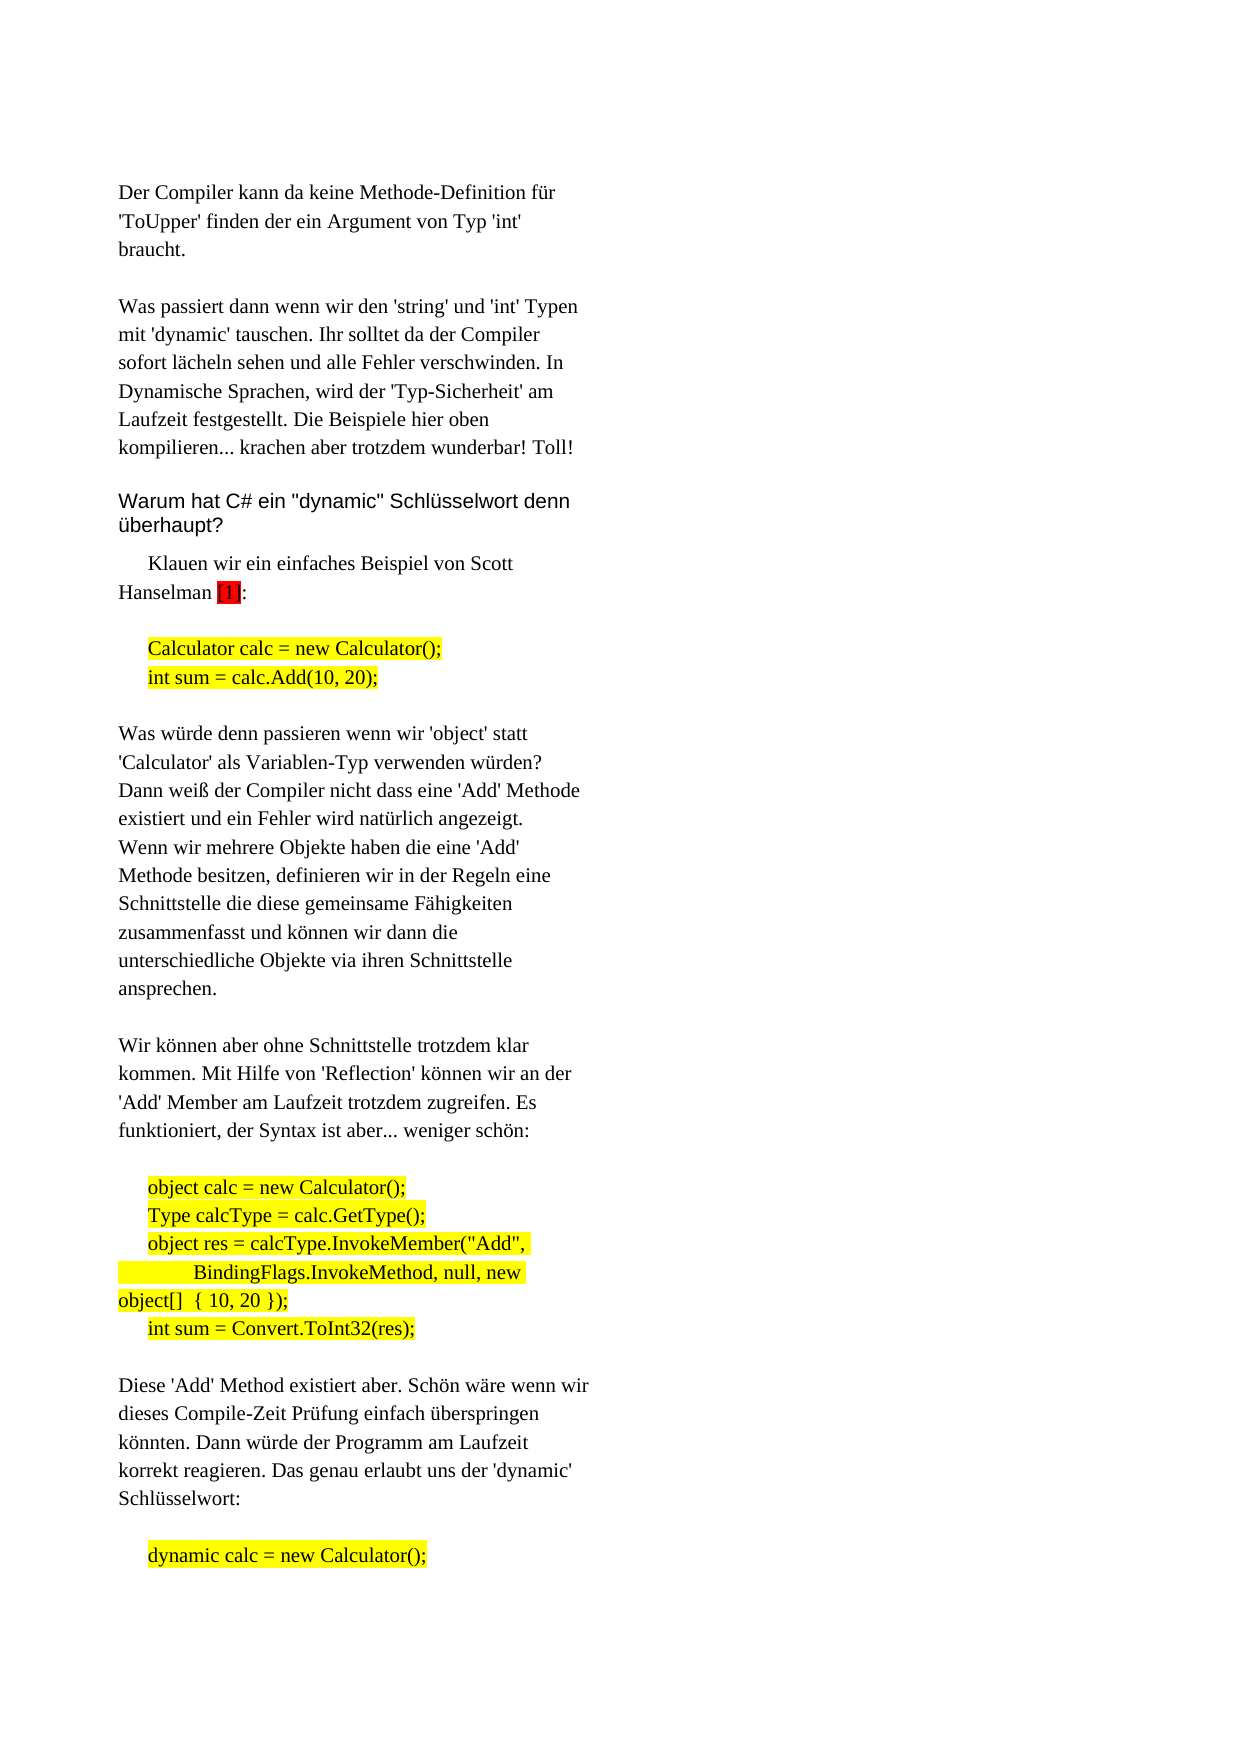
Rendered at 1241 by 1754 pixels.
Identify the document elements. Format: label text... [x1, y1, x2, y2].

text Calculator calc = new Calculator(); [118, 633, 591, 661]
text int sum = Convert.ToInt32(res); [118, 1313, 591, 1341]
text object res = calcType.InvokeMember("Add", BindingFlags.InvokeMethod, null, new object[] { 10, 20 }); [118, 1228, 591, 1313]
text Wir können aber ohne Schnittstelle trotzdem klar kommen. Mit Hilfe von 'Reflection' können wir an der 'Add' Member am Laufzeit trotzdem zugreifen. Es funktioniert, der Syntax ist aber... weniger schön: [118, 1030, 591, 1143]
text Was passiert dann wenn wir den 'string' und 'int' Typen mit 'dynamic' tauschen. Ihr solltet da der Compiler sofort lächeln sehen und alle Fehler verschwinden. In Dynamische Sprachen, wird der 'Typ-Sicherheit' am Laufzeit festgestellt. Die Beispiele hier oben kompilieren... krachen aber trotzdem wunderbar! Toll! [118, 290, 591, 460]
text Type calcType = calc.GetType(); [118, 1200, 591, 1228]
text Diese 'Add' Method existiert aber. Schön wäre wenn wir dieses Compile-Zeit Prüfung einfach überspringen könnten. Dann würde der Programm am Laufzeit korrekt reagieren. Das genau erlaubt uns der 'dynamic' Schlüsselwort: [118, 1370, 591, 1511]
text Der Compiler kann da keine Methode-Definition für 'ToUpper' finden der ein Argument von Typ 'int' braucht. [118, 177, 591, 262]
text Wenn wir mehrere Objekte haben die eine 'Add' Methode besitzen, definieren wir in der Regeln eine Schnittstelle die diese gemeinsame Fähigkeiten zusammenfasst und können wir dann die unterschiedliche Objekte via ihren Schnittstelle ansprechen. [118, 831, 591, 1001]
text Warum hat C# ein "dynamic" Schlüsselwort denn überhaupt? [118, 490, 591, 536]
text Klauen wir ein einfaches Beispiel von Scott Hanselman [1]: [118, 548, 591, 605]
text Was würde denn passieren wenn wir 'object' statt 'Calculator' als Variablen-Typ verwenden würden? Dann weiß der Compiler nicht dass eine 'Add' Methode existiert und ein Fehler wird natürlich angezeigt. [118, 718, 591, 831]
text dynamic calc = new Calculator(); [118, 1540, 591, 1568]
text int sum = calc.Add(10, 20); [118, 661, 591, 690]
text object calc = new Calculator(); [118, 1171, 591, 1200]
